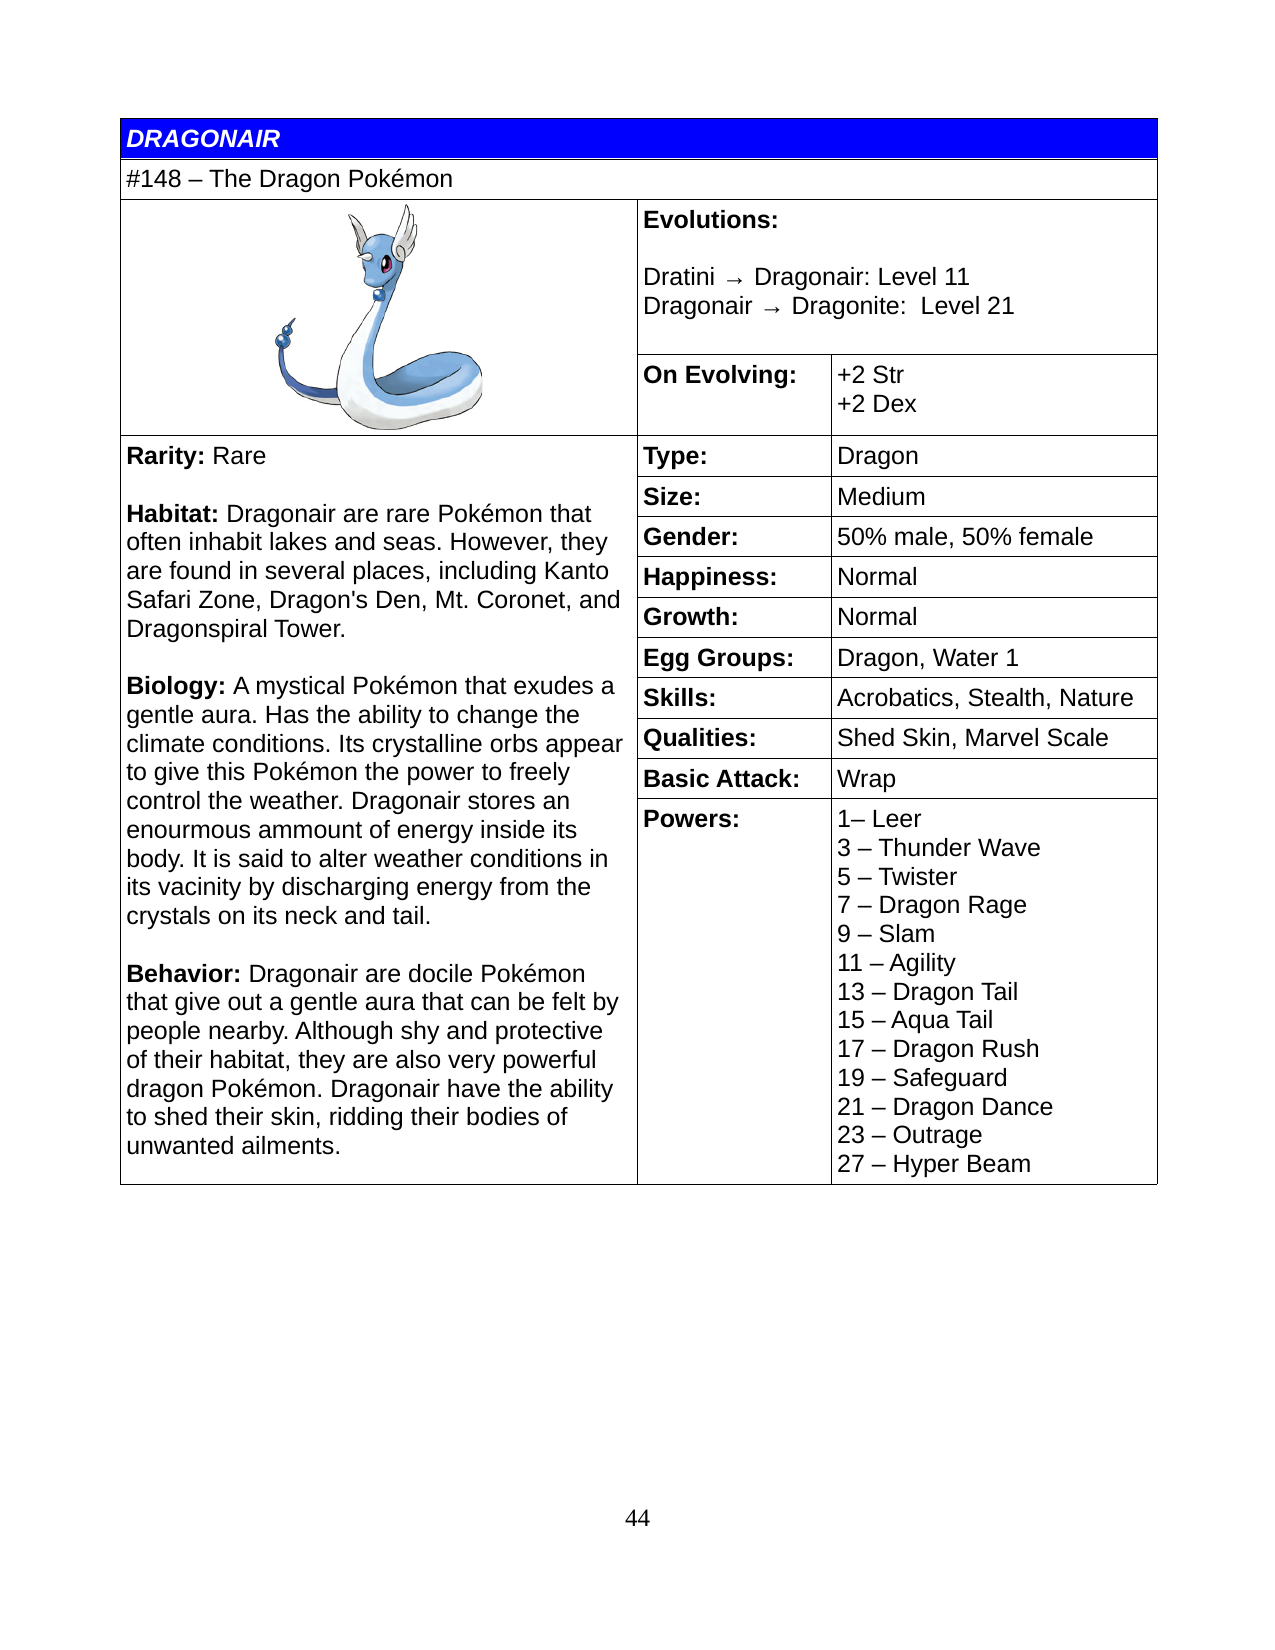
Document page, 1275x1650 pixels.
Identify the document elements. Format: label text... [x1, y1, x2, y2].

table_cell Happiness: [638, 557, 831, 597]
table_cell Skills: [638, 678, 831, 717]
table_cell Size: [638, 477, 831, 516]
table_cell [121, 200, 637, 435]
table_cell Acrobatics, Stealth, Nature [832, 678, 1157, 717]
table_cell Basic Attack: [638, 759, 831, 798]
table_cell Shed Skin, Marvel Scale [832, 719, 1157, 758]
table_cell 50% male, 50% female [832, 517, 1157, 556]
table_cell Growth: [638, 598, 831, 637]
table_cell Rarity: Rare Habitat: Dragonair are rare Pokémon that often inhabit lakes and seas. However, they are found in several places, including Kanto Safari Zone, Dragon's Den, Mt. Coronet, and Dragonspiral Tower. Biology: A mystical Pokémon that exudes a gentle aura. Has the ability to change the climate conditions. Its crystalline orbs appear to give this Pokémon the power to freely control the weather. Dragonair stores an enourmous ammount of energy inside its body. It is said to alter weather conditions in its vacinity by discharging energy from the crystals on its neck and tail. Behavior: Dragonair are docile Pokémon that give out a gentle aura that can be felt by people nearby. Although shy and protective of their habitat, they are also very powerful dragon Pokémon. Dragonair have the ability to shed their skin, ridding their bodies of unwanted ailments. [121, 436, 637, 1183]
table_cell Dragon [832, 436, 1157, 476]
table_cell Qualities: [638, 719, 831, 758]
table_cell +2 Str +2 Dex [832, 355, 1157, 435]
table_cell Gender: [638, 517, 831, 556]
table_header DRAGONAIR [121, 119, 1157, 158]
table_cell Egg Groups: [638, 638, 831, 677]
picture [275, 204, 483, 430]
table_cell Evolutions: Dratini → Dragonair: Level 11 Dragonair → Dragonite: Level 21 [638, 200, 1157, 354]
table_cell Wrap [832, 759, 1157, 798]
table_cell Dragon, Water 1 [832, 638, 1157, 677]
table_cell Normal [832, 557, 1157, 597]
table_cell Powers: [638, 799, 831, 1183]
table_cell On Evolving: [638, 355, 831, 435]
table_cell Medium [832, 477, 1157, 516]
table_cell Type: [638, 436, 831, 476]
table_cell Normal [832, 598, 1157, 637]
table_cell 1– Leer 3 – Thunder Wave 5 – Twister 7 – Dragon Rage 9 – Slam 11 – Agility 13 – Dragon Tail 15 – Aqua Tail 17 – Dragon Rush 19 – Safeguard 21 – Dragon Dance 23 – Outrage 27 – Hyper Beam [832, 799, 1157, 1183]
table_cell #148 – The Dragon Pokémon [121, 160, 1157, 199]
